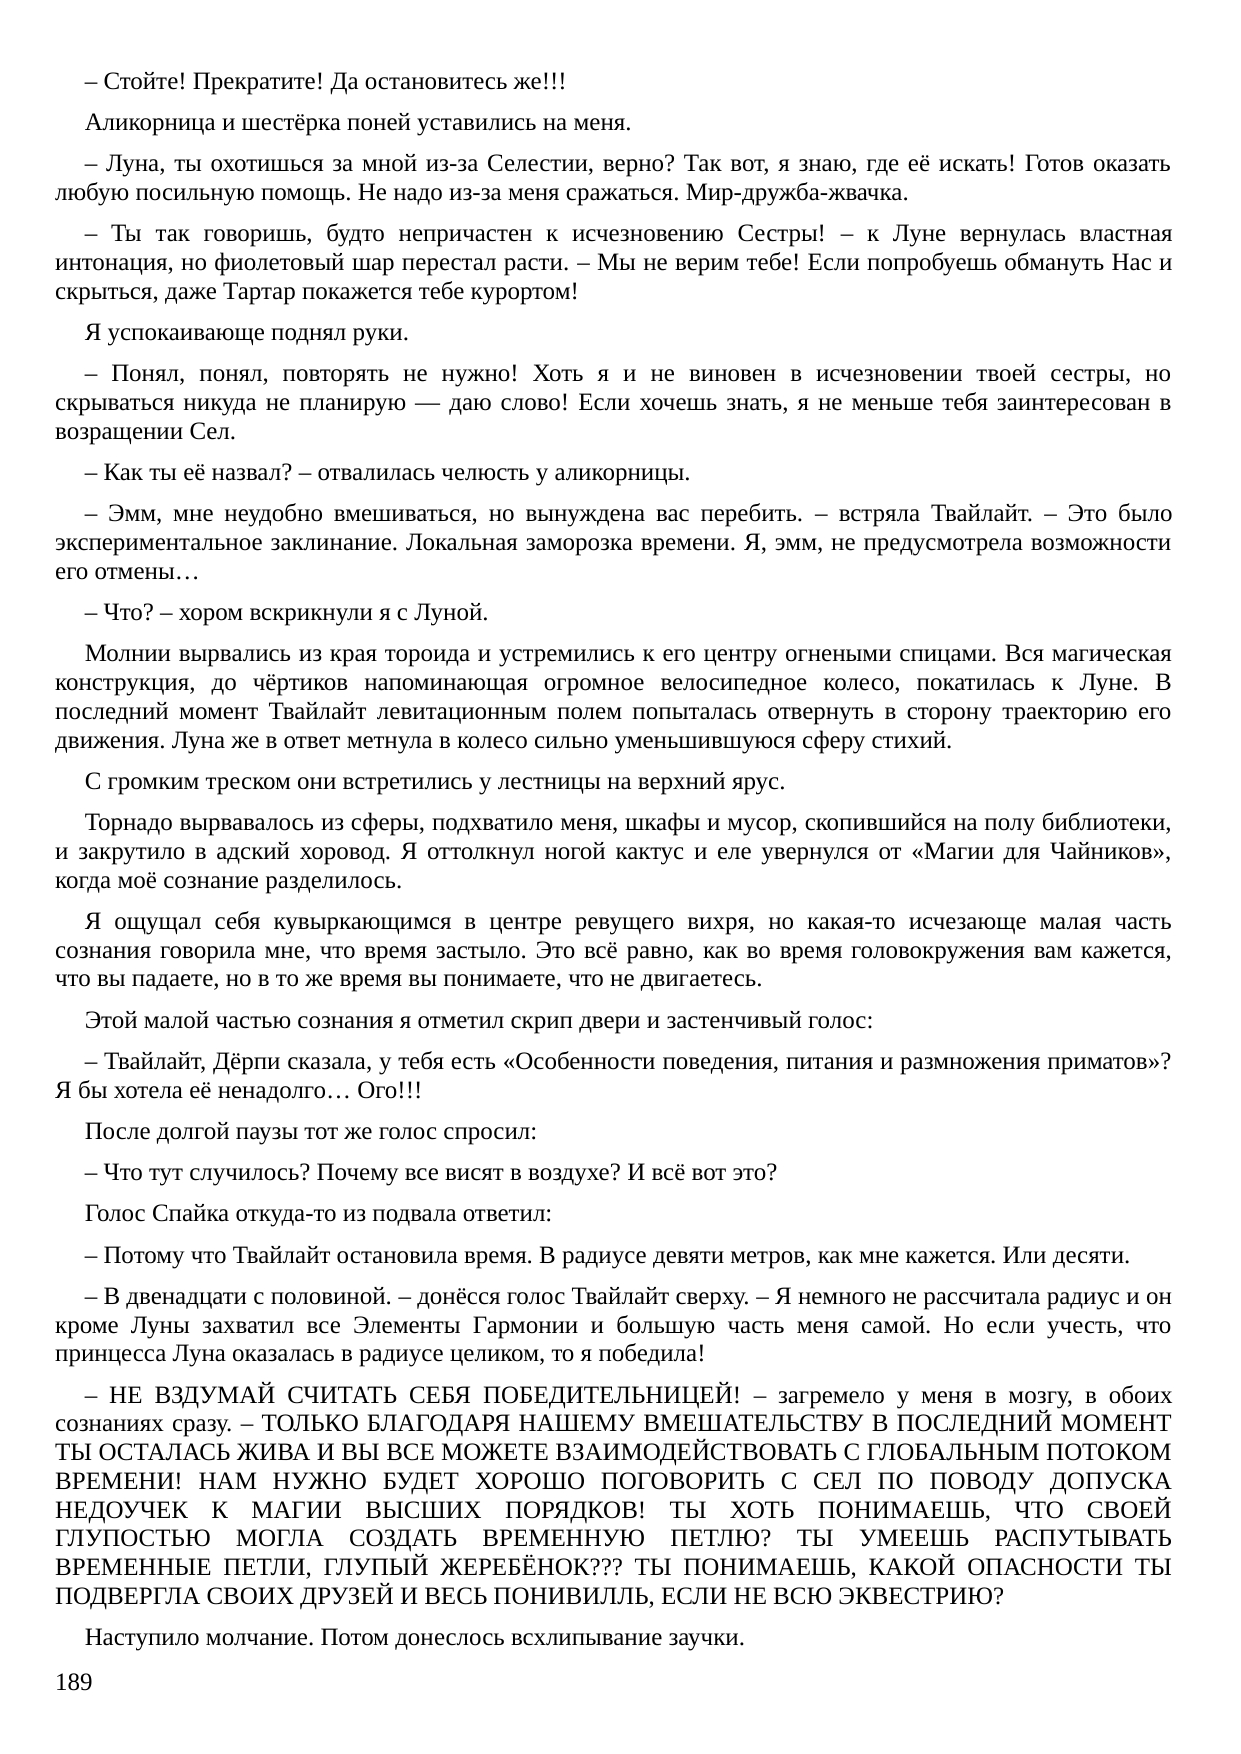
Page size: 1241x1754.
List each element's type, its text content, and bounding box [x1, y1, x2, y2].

text – Что? – хором вскрикнули я с Луной. [55, 597, 1173, 626]
text – Стойте! Прекратите! Да остановитесь же!!! [55, 66, 1173, 95]
text – В двенадцати с половиной. – донёсся голос Твайлайт сверху. – Я немного не рассчитала радиус и он кроме Луны захватил все Элементы Гармонии и большую часть меня самой. Но если учесть, что принцесса Луна оказалась в радиусе целиком, то я победила! [55, 1281, 1173, 1367]
text Молнии вырвались из края тороида и устремились к его центру огнеными спицами. Вся магическая конструкция, до чёртиков напоминающая огромное велосипедное колесо, покатилась к Луне. В последний момент Твайлайт левитационным полем попыталась отвернуть в сторону траекторию его движения. Луна же в ответ метнула в колесо сильно уменьшившуюся сферу стихий. [55, 638, 1173, 753]
text – Луна, ты охотишься за мной из-за Селестии, верно? Так вот, я знаю, где её искать! Готов оказать любую посильную помощь. Не надо из-за меня сражаться. Мир-дружба-жвачка. [55, 148, 1173, 206]
text – Понял, понял, повторять не нужно! Хоть я и не виновен в исчезновении твоей сестры, но скрываться никуда не планирую — даю слово! Если хочешь знать, я не меньше тебя заинтересован в возращении Сел. [55, 358, 1173, 445]
text Торнадо вырвавалось из сферы, подхватило меня, шкафы и мусор, скопившийся на полу библиотеки, и закрутило в адский хоровод. Я оттолкнул ногой кактус и еле увернулся от «Магии для Чайников», когда моё сознание разделилось. [55, 807, 1173, 893]
text Этой малой частью сознания я отметил скрип двери и застенчивый голос: [55, 1005, 1173, 1033]
text Голос Спайка откуда-то из подвала ответил: [55, 1198, 1173, 1227]
text – Как ты её назвал? – отвалилась челюсть у аликорницы. [55, 457, 1173, 486]
text – Что тут случилось? Почему все висят в воздухе? И всё вот это? [55, 1157, 1173, 1186]
text – Потому что Твайлайт остановила время. В радиусе девяти метров, как мне кажется. Или десяти. [55, 1240, 1173, 1268]
text С громким треском они встретились у лестницы на верхний ярус. [55, 766, 1173, 795]
text Аликорница и шестёрка поней уставились на меня. [55, 107, 1173, 136]
text Я ощущал себя кувыркающимся в центре ревущего вихря, но какая-то исчезающе малая часть сознания говорила мне, что время застыло. Это всё равно, как во время головокружения вам кажется, что вы падаете, но в то же время вы понимаете, что не двигаетесь. [55, 906, 1173, 992]
text – Ты так говоришь, будто непричастен к исчезновению Сестры! – к Луне вернулась властная интонация, но фиолетовый шар перестал расти. – Мы не верим тебе! Если попробуешь обмануть Нас и скрыться, даже Тартар покажется тебе курортом! [55, 218, 1173, 305]
text Я успокаивающе поднял руки. [55, 317, 1173, 346]
text Наступило молчание. Потом донеслось всхлипывание заучки. [55, 1622, 1173, 1651]
text После долгой паузы тот же голос спросил: [55, 1116, 1173, 1145]
text – НЕ ВЗДУМАЙ СЧИТАТЬ СЕБЯ ПОБЕДИТЕЛЬНИЦЕЙ! – загремело у меня в мозгу, в обоих сознаниях сразу. – ТОЛЬКО БЛАГОДАРЯ НАШЕМУ ВМЕШАТЕЛЬСТВУ В ПОСЛЕДНИЙ МОМЕНТ ТЫ ОСТАЛАСЬ ЖИВА И ВЫ ВСЕ МОЖЕТЕ ВЗАИМОДЕЙСТВОВАТЬ С ГЛОБАЛЬНЫМ ПОТОКОМ ВРЕМЕНИ! НАМ НУЖНО БУДЕТ ХОРОШО ПОГОВОРИТЬ С СЕЛ ПО ПОВОДУ ДОПУСКА НЕДОУЧЕК К МАГИИ ВЫСШИХ ПОРЯДКОВ! ТЫ ХОТЬ ПОНИМАЕШЬ, ЧТО СВОЕЙ ГЛУПОСТЬЮ МОГЛА СОЗДАТЬ ВРЕМЕННУЮ ПЕТЛЮ? ТЫ УМЕЕШЬ РАСПУТЫВАТЬ ВРЕМЕННЫЕ ПЕТЛИ, ГЛУПЫЙ ЖЕРЕБЁНОК??? ТЫ ПОНИМАЕШЬ, КАКОЙ ОПАСНОСТИ ТЫ ПОДВЕРГЛА СВОИХ ДРУЗЕЙ И ВЕСЬ ПОНИВИЛЛЬ, ЕСЛИ НЕ ВСЮ ЭКВЕСТРИЮ? [55, 1380, 1173, 1610]
text – Эмм, мне неудобно вмешиваться, но вынуждена вас перебить. – встряла Твайлайт. – Это было экспериментальное заклинание. Локальная заморозка времени. Я, эмм, не предусмотрела возможности его отмены… [55, 498, 1173, 585]
text – Твайлайт, Дёрпи сказала, у тебя есть «Особенности поведения, питания и размножения приматов»? Я бы хотела её ненадолго… Ого!!! [55, 1046, 1173, 1103]
